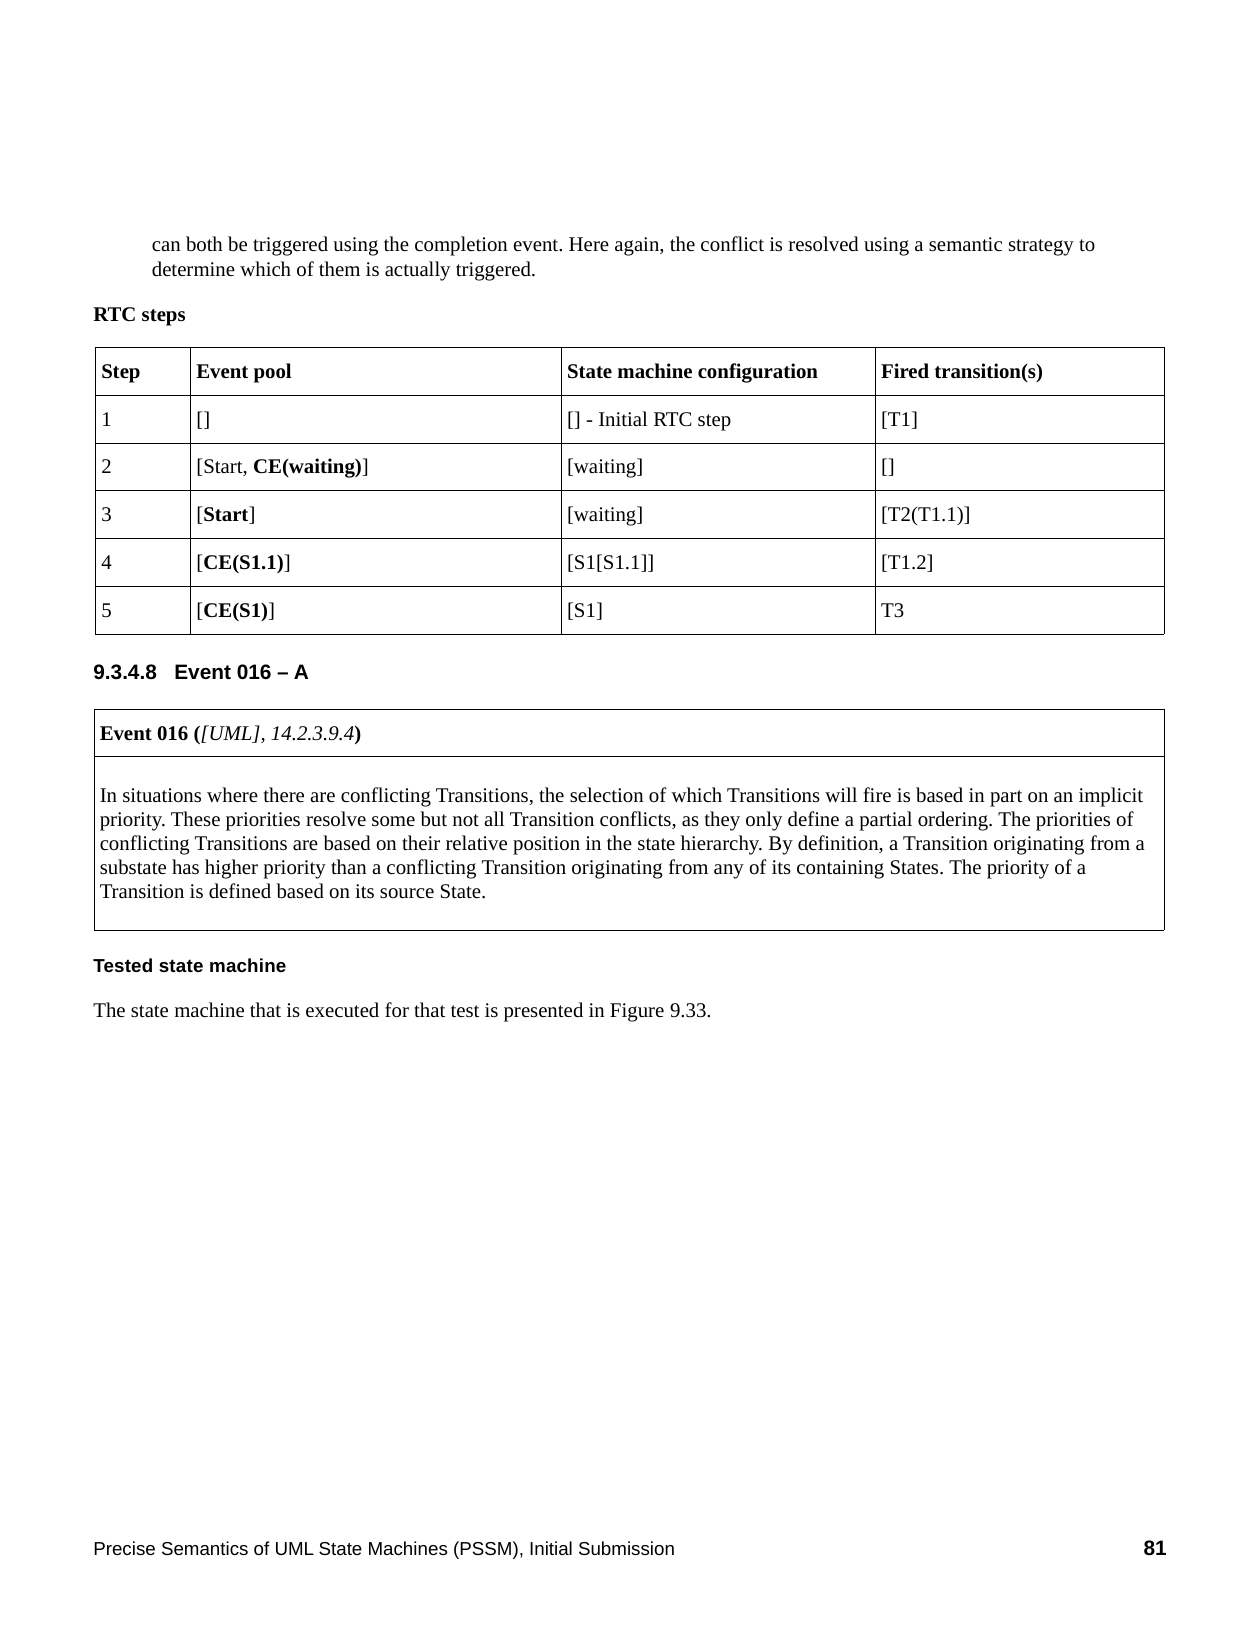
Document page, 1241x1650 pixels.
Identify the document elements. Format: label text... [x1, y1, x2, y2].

table_cell [] [191, 396, 561, 443]
table_cell [CE(S1.1)] [191, 539, 561, 586]
table_cell [S1[S1.1]] [562, 539, 875, 586]
table_cell T3 [876, 587, 1164, 633]
table_cell 2 [96, 444, 190, 490]
table_cell In situations where there are conflicting Transitions, the selection of which Transitions will fire is based in part on an implicit priority. These priorities resolve some but not all Transition conflicts, as they only define a partial ordering. The priorities of conflicting Transitions are based on their relative position in the state hierarchy. By definition, a Transition originating from a substate has higher priority than a conflicting Transition originating from any of its containing States. The priority of a Transition is defined based on its source State. [95, 757, 1164, 930]
table_cell 4 [96, 539, 190, 586]
table_cell [waiting] [562, 491, 875, 538]
table_header Fired transition(s) [876, 348, 1164, 395]
table_cell [waiting] [562, 444, 875, 490]
table_header Event pool [191, 348, 561, 395]
table_cell [] [876, 444, 1164, 490]
table_header State machine configuration [562, 348, 875, 395]
table_cell [Start] [191, 491, 561, 538]
table_cell [CE(S1)] [191, 587, 561, 633]
text The state machine that is executed for that test is presented in Figure 9.33. [93, 998, 1164, 1022]
table_cell [Start, CE(waiting)] [191, 444, 561, 490]
table_cell [] - Initial RTC step [562, 396, 875, 443]
text RTC steps [93, 302, 1164, 326]
table_header Event 016 ([UML], 14.2.3.9.4) [95, 710, 1164, 756]
subtitle Event 016 – A [93, 658, 1164, 683]
table_header Step [96, 348, 190, 395]
table_cell [T2(T1.1)] [876, 491, 1164, 538]
table_cell 1 [96, 396, 190, 443]
table_cell 3 [96, 491, 190, 538]
list can both be triggered using the completion event. Here again, the conflict is resolved using a semantic strategy to determine which of them is actually triggered. [131, 231, 1164, 281]
table_cell [S1] [562, 587, 875, 633]
table_cell 5 [96, 587, 190, 633]
table_cell [T1.2] [876, 539, 1164, 586]
table_cell [T1] [876, 396, 1164, 443]
subtitle Tested state machine [93, 955, 1164, 977]
